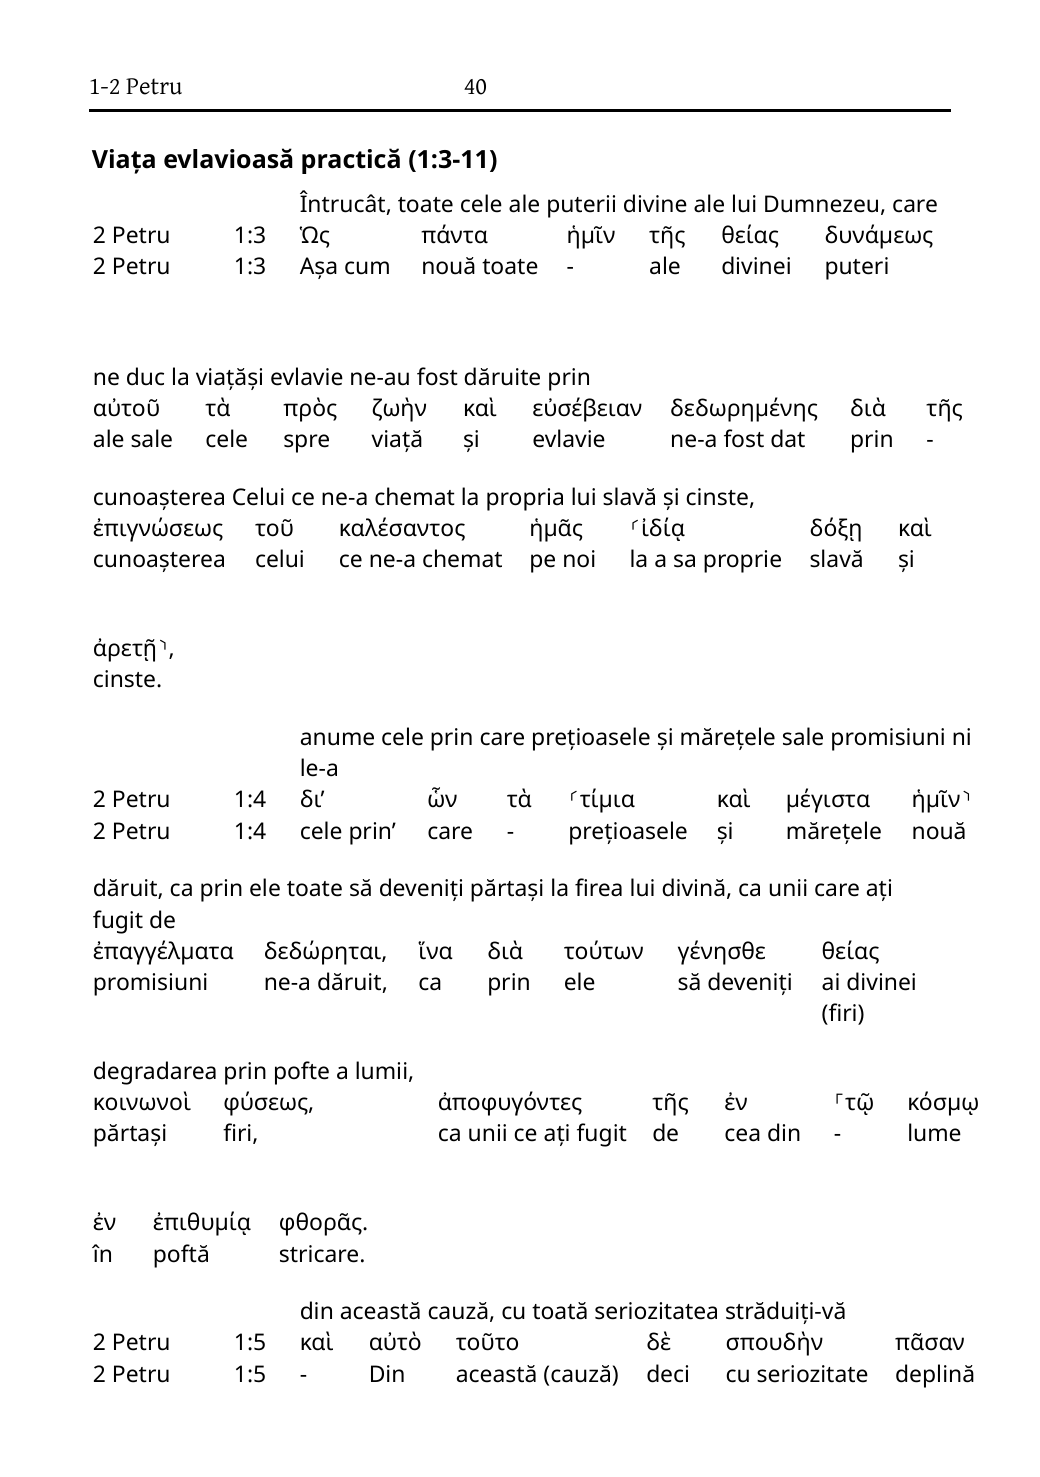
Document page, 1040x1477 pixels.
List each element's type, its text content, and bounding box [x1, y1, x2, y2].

table_cell ⸂τίμια [564, 784, 712, 815]
table_cell ⸂ἰδίᾳ [625, 512, 805, 543]
table_header Întrucât, toate cele ale puterii divine ale lui Dumnezeu, care [295, 188, 961, 219]
table_cell ce ne-a chemat [335, 543, 525, 574]
table_cell ἡμῖν [562, 219, 645, 250]
table_cell αὐτὸ [364, 1326, 451, 1358]
table_cell ἐν [89, 1206, 148, 1237]
table_cell ca [414, 966, 483, 1028]
table_cell τοῦτο [451, 1326, 642, 1358]
table_header [89, 721, 229, 783]
table_cell κοινωνοὶ [89, 1086, 219, 1117]
table_cell deci [642, 1358, 721, 1389]
table_cell și [459, 423, 528, 454]
table_header [89, 1295, 229, 1326]
table_cell Din [364, 1358, 451, 1389]
table_cell - [922, 423, 994, 454]
table_cell 2 Petru [89, 219, 229, 250]
table_header din această cauză, cu toată seriozitatea străduiți-vă [295, 1295, 1003, 1326]
table_cell mărețele [781, 815, 907, 846]
table_cell - [295, 1358, 364, 1389]
table_cell cea din [720, 1118, 829, 1149]
table_cell ⸀τῷ [829, 1086, 903, 1117]
table_cell θείας [717, 219, 820, 250]
table_cell ἡμῖν⸃ [907, 784, 997, 815]
table_cell celui [251, 543, 334, 574]
table_cell nouă [907, 815, 997, 846]
table_cell κόσμῳ [903, 1086, 1011, 1117]
table_cell puteri [820, 250, 961, 282]
table_header [230, 1295, 295, 1326]
table_header [149, 1175, 274, 1206]
table_cell τὰ [503, 784, 564, 815]
table_cell Așa cum [295, 250, 417, 282]
table_cell καὶ [713, 784, 781, 815]
table_cell καὶ [894, 512, 963, 543]
table_cell 2 Petru [89, 1358, 229, 1389]
table_cell cele [201, 423, 279, 454]
table_cell καὶ [459, 392, 528, 423]
table_cell promisiuni [89, 966, 259, 1028]
table_cell ζωὴν [367, 392, 459, 423]
table_header degradarea prin pofte a lumii, [89, 1055, 1011, 1086]
table_cell să deveniți [673, 966, 817, 1028]
table_cell τοῦ [251, 512, 334, 543]
table_cell θείας [817, 935, 945, 966]
table_cell prețioasele [564, 815, 712, 846]
table_cell 1:3 [230, 250, 295, 282]
table_cell ἐπιγνώσεως [89, 512, 251, 543]
table_cell καὶ [295, 1326, 364, 1358]
table_cell 1:4 [230, 815, 295, 846]
table_cell ἀρετῇ⸃, [89, 632, 199, 663]
table_cell Ὡς [295, 219, 417, 250]
table_cell și [894, 543, 963, 574]
table_cell spre [279, 423, 367, 454]
table_cell σπουδὴν [721, 1326, 891, 1358]
table_cell viață [367, 423, 459, 454]
table_cell firi, [219, 1118, 433, 1149]
table_cell ale [645, 250, 717, 282]
subtitle Viața evlavioasă practică (1:3-11) [92, 141, 948, 175]
table_cell αὐτοῦ [89, 392, 201, 423]
table_cell δόξῃ [805, 512, 894, 543]
table_cell prin [846, 423, 922, 454]
table_cell 1:5 [230, 1326, 295, 1358]
table_cell cele prin’ [295, 815, 423, 846]
table_cell ale sale [89, 423, 201, 454]
table_cell ἡμᾶς [525, 512, 625, 543]
table_cell lume [903, 1118, 1011, 1149]
table_cell δεδωρημένης [666, 392, 846, 423]
table_cell δι’ [295, 784, 423, 815]
table_cell διὰ [483, 935, 559, 966]
table_header [275, 1175, 405, 1206]
table_header [230, 721, 295, 783]
table_cell evlavie [528, 423, 666, 454]
table_cell care [423, 815, 502, 846]
table_cell 1:4 [230, 784, 295, 815]
table_cell ai divinei (firi) [817, 966, 945, 1028]
table_cell ἀποφυγόντες [434, 1086, 648, 1117]
table_header [230, 188, 295, 219]
table_cell 2 Petru [89, 784, 229, 815]
table_cell poftă [149, 1238, 274, 1269]
table_cell prin [483, 966, 559, 1028]
table_cell φθορᾶς. [275, 1206, 405, 1237]
table_cell - [503, 815, 564, 846]
table_header [89, 1175, 148, 1206]
table_cell de [648, 1118, 720, 1149]
table_cell ne-a dăruit, [259, 966, 414, 1028]
table_cell deplină [891, 1358, 1003, 1389]
table_cell ἐπαγγέλματα [89, 935, 259, 966]
table_cell - [829, 1118, 903, 1149]
table_header ne duc la viațăși evlavie ne-au fost dăruite prin [89, 361, 994, 392]
table_cell τὰ [201, 392, 279, 423]
table_cell δὲ [642, 1326, 721, 1358]
table_header cunoașterea Celui ce ne-a chemat la propria lui slavă și cinste, [89, 481, 963, 512]
table_cell 2 Petru [89, 815, 229, 846]
table_cell εὐσέβειαν [528, 392, 666, 423]
table_cell părtași [89, 1118, 219, 1149]
table_cell - [562, 250, 645, 282]
table_cell și [713, 815, 781, 846]
table_cell τῆς [922, 392, 994, 423]
table_cell 2 Petru [89, 1326, 229, 1358]
table_cell 1:5 [230, 1358, 295, 1389]
table_cell la a sa proprie [625, 543, 805, 574]
table_cell 1:3 [230, 219, 295, 250]
table_cell δυνάμεως [820, 219, 961, 250]
table_cell slavă [805, 543, 894, 574]
table_cell divinei [717, 250, 820, 282]
table_header [89, 188, 229, 219]
table_header dăruit, ca prin ele toate să deveniți părtași la firea lui divină, ca unii care ați fugit de [89, 872, 945, 935]
table_cell ἐν [720, 1086, 829, 1117]
table_cell γένησθε [673, 935, 817, 966]
table_cell τούτων [559, 935, 673, 966]
table_cell τῆς [648, 1086, 720, 1117]
table_cell ὧν [423, 784, 502, 815]
table_cell această (cauză) [451, 1358, 642, 1389]
table_cell ca unii ce ați fugit [434, 1118, 648, 1149]
table_cell ele [559, 966, 673, 1028]
table_header [89, 601, 199, 632]
table_cell διὰ [846, 392, 922, 423]
table_cell ἵνα [414, 935, 483, 966]
table_cell cu seriozitate [721, 1358, 891, 1389]
table_header anume cele prin care prețioasele și mărețele sale promisiuni ni le-a [295, 721, 997, 783]
table_cell πάντα [417, 219, 562, 250]
table_cell cunoașterea [89, 543, 251, 574]
table_cell μέγιστα [781, 784, 907, 815]
table_cell δεδώρηται, [259, 935, 414, 966]
table_cell πρὸς [279, 392, 367, 423]
table_cell πᾶσαν [891, 1326, 1003, 1358]
table_cell stricare. [275, 1238, 405, 1269]
table_cell nouă toate [417, 250, 562, 282]
table_cell τῆς [645, 219, 717, 250]
table_cell pe noi [525, 543, 625, 574]
table_cell cinste. [89, 663, 199, 694]
table_cell ne-a fost dat [666, 423, 846, 454]
table_cell 2 Petru [89, 250, 229, 282]
table_cell καλέσαντος [335, 512, 525, 543]
table_cell în [89, 1238, 148, 1269]
table_cell ἐπιθυμίᾳ [149, 1206, 274, 1237]
table_cell φύσεως, [219, 1086, 433, 1117]
